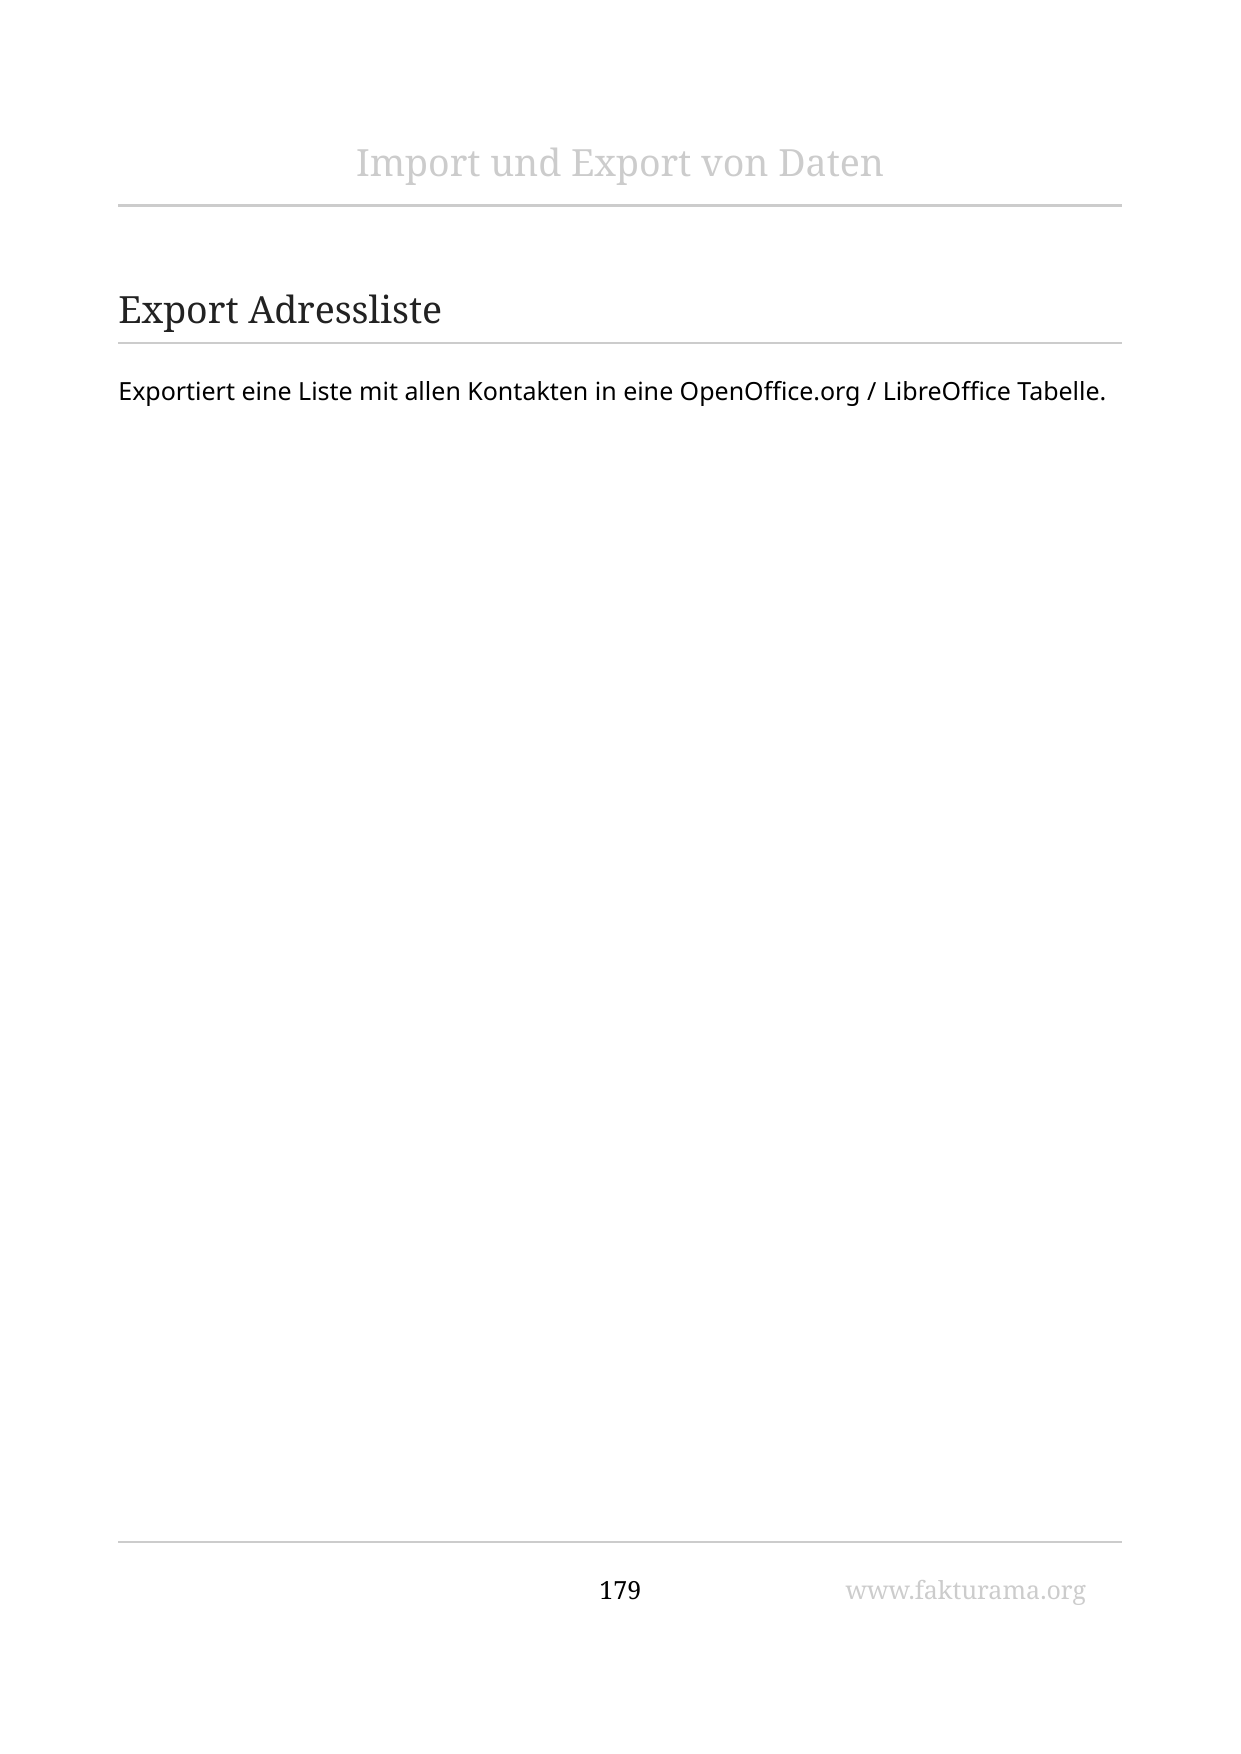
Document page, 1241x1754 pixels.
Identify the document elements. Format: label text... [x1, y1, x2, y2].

text Exportiert eine Liste mit allen Kontakten in eine OpenOffice.org / LibreOffice Tabelle. [118, 373, 1122, 407]
subtitle Export Adressliste [118, 283, 1122, 342]
